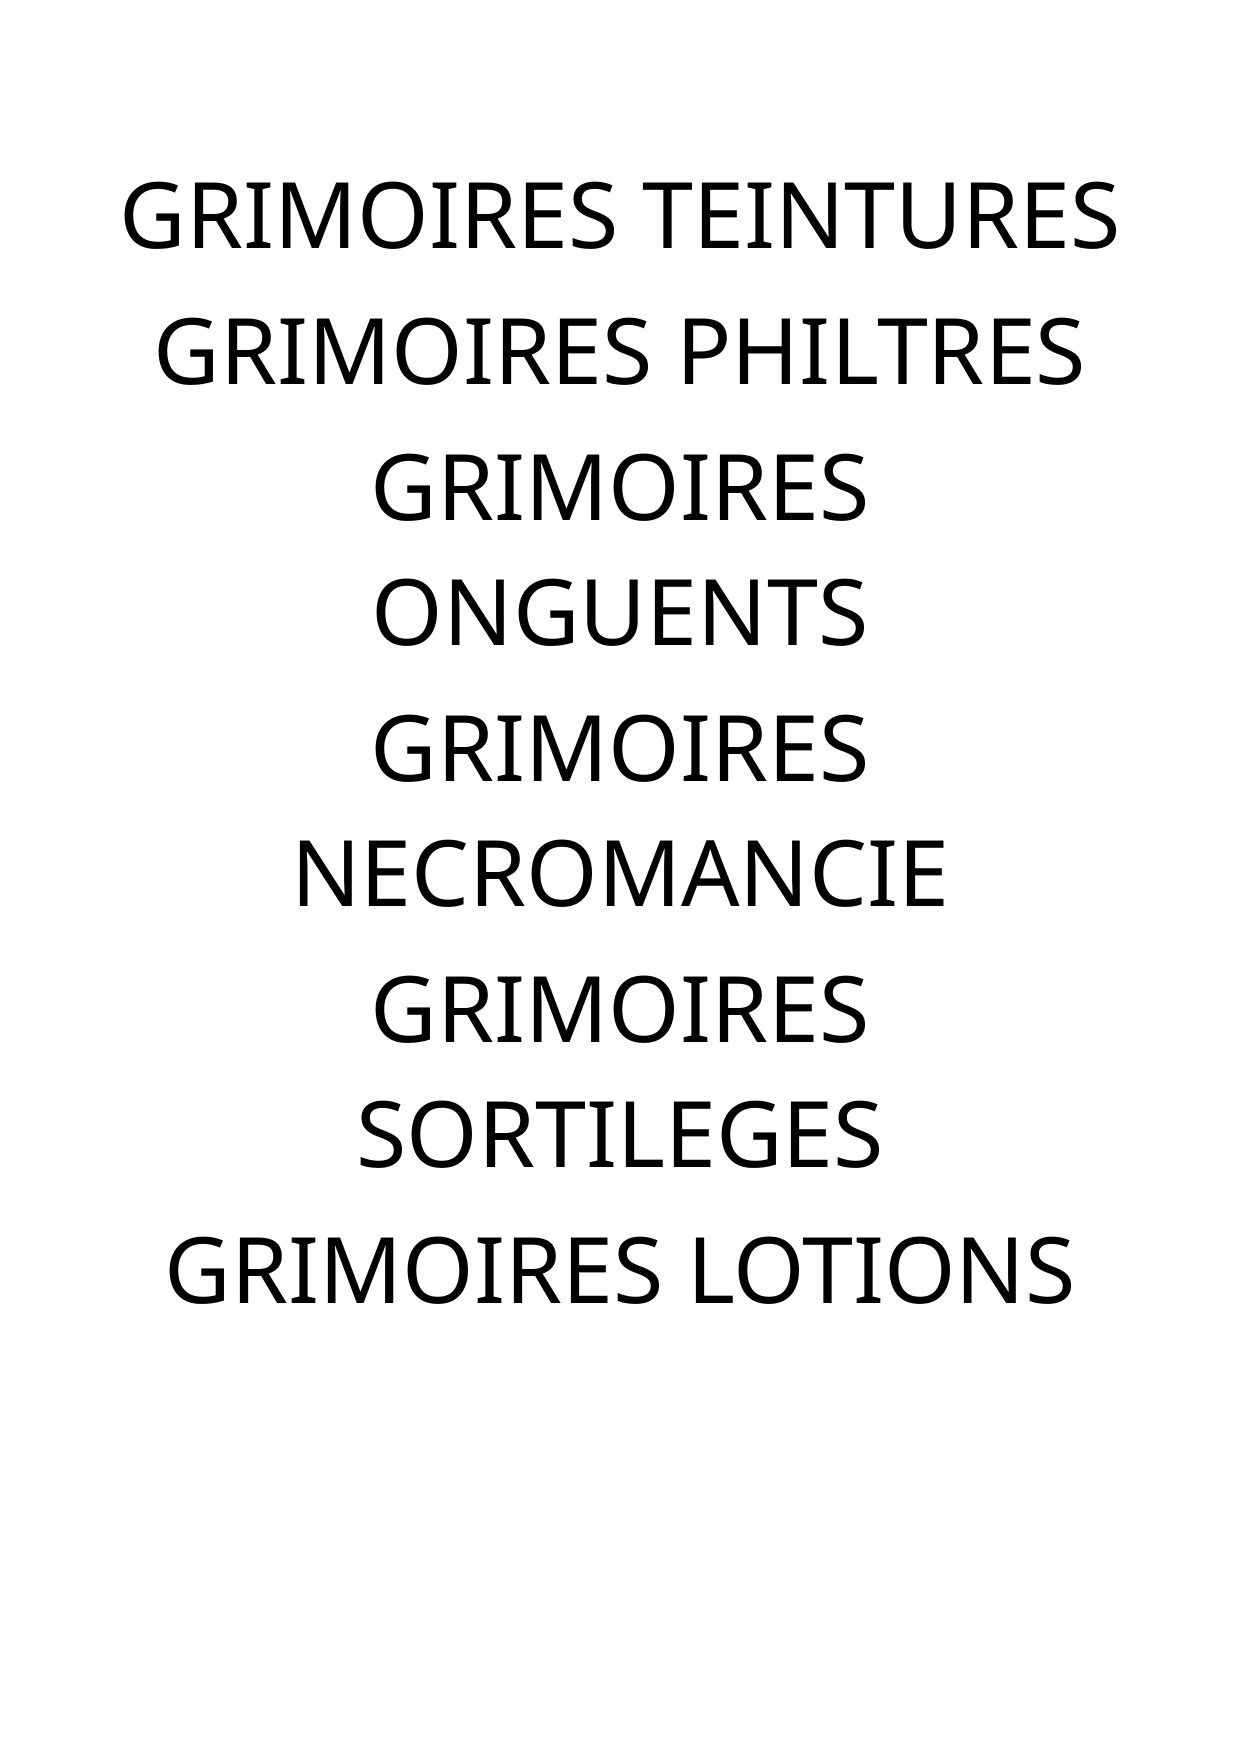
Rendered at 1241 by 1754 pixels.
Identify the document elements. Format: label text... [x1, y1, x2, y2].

text GRIMOIRES SORTILEGES [112, 944, 1128, 1194]
text GRIMOIRES TEINTURES [112, 150, 1128, 275]
text GRIMOIRES LOTIONS [112, 1205, 1128, 1330]
text GRIMOIRES PHILTRES [112, 286, 1128, 411]
text GRIMOIRES ONGUENTS [112, 422, 1128, 672]
text GRIMOIRES NECROMANCIE [112, 683, 1128, 933]
